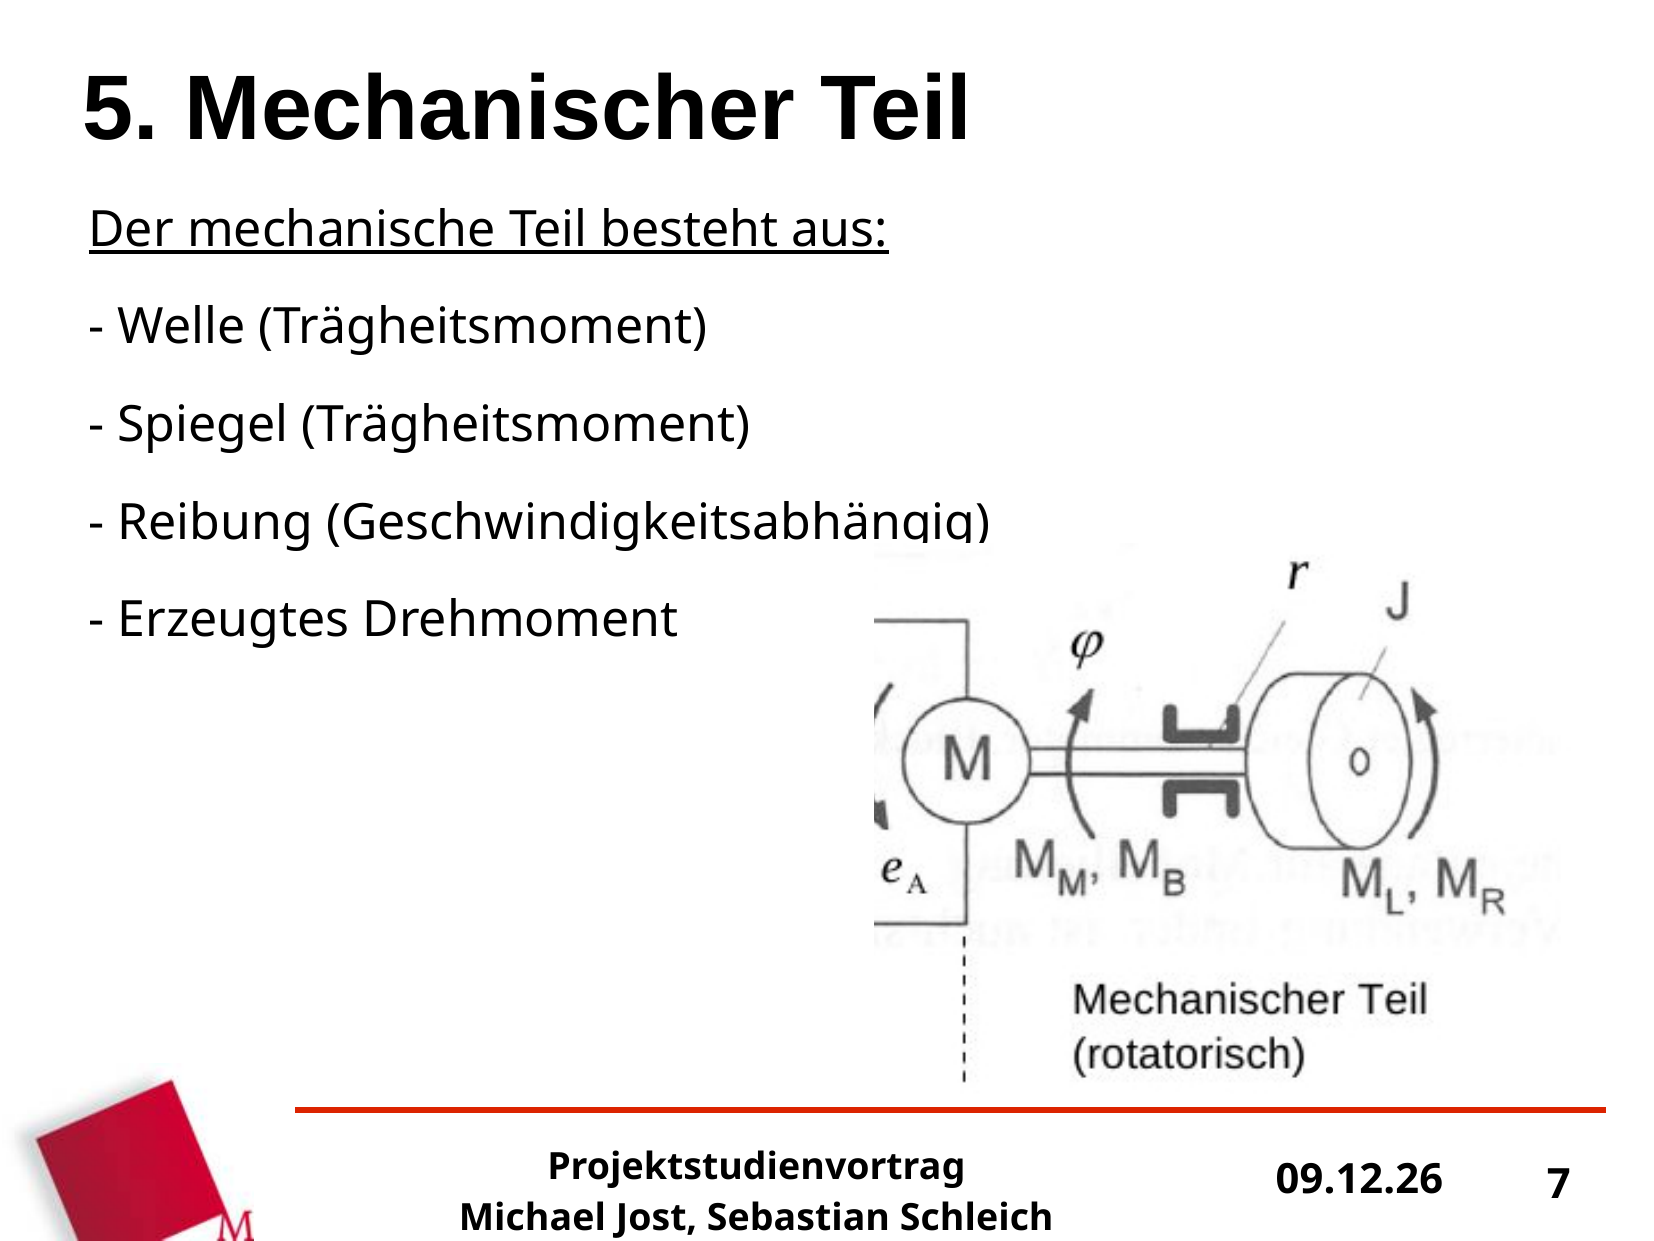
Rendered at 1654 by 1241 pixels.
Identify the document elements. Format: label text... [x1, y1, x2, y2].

title 5. Mechanischer Teil [82, 49, 1571, 166]
picture [2, 1063, 254, 1241]
list Der mechanische Teil besteht aus: - Welle (Trägheitsmoment) - Spiegel (Trägheitsmoment) - Reibung (Geschwindigkeitsabhängig) - Erzeugtes Drehmoment [88, 200, 1571, 644]
picture [874, 543, 1595, 1099]
